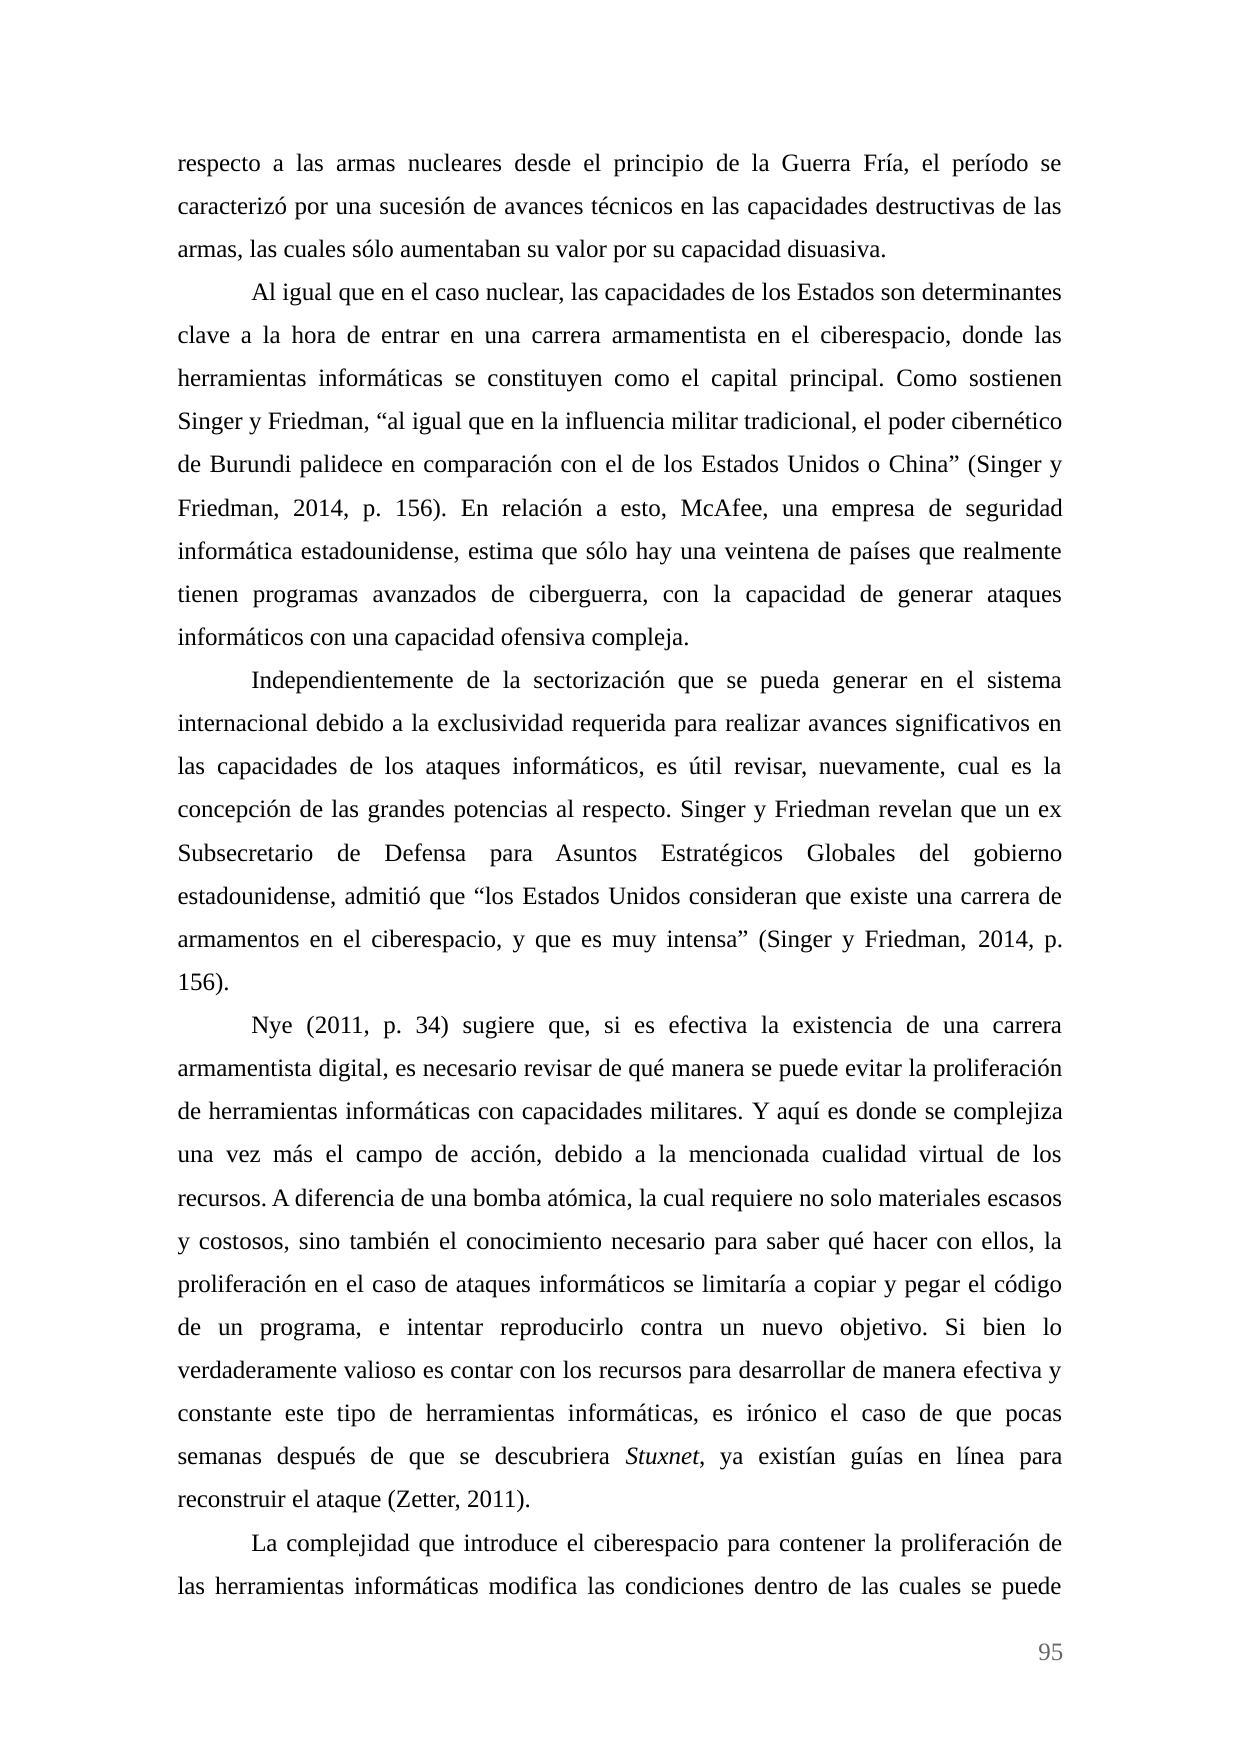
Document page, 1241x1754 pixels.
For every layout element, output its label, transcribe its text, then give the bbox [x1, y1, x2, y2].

text respecto a las armas nucleares desde el principio de la Guerra Fría, el período se caracterizó por una sucesión de avances técnicos en las capacidades destructivas de las armas, las cuales sólo aumentaban su valor por su capacidad disuasiva. [177, 148, 1063, 263]
text Al igual que en el caso nuclear, las capacidades de los Estados son determinantes clave a la hora de entrar en una carrera armamentista en el ciberespacio, donde las herramientas informáticas se constituyen como el capital principal. Como sostienen Singer y Friedman, “al igual que en la influencia militar tradicional, el poder cibernético de Burundi palidece en comparación con el de los Estados Unidos o China” (Singer y Friedman, 2014, p. 156). En relación a esto, McAfee, una empresa de seguridad informática estadounidense, estima que sólo hay una veintena de países que realmente tienen programas avanzados de ciberguerra, con la capacidad de generar ataques informáticos con una capacidad ofensiva compleja. [177, 277, 1063, 651]
text Nye (2011, p. 34) sugiere que, si es efectiva la existencia de una carrera armamentista digital, es necesario revisar de qué manera se puede evitar la proliferación de herramientas informáticas con capacidades militares. Y aquí es donde se complejiza una vez más el campo de acción, debido a la mencionada cualidad virtual de los recursos. A diferencia de una bomba atómica, la cual requiere no solo materiales escasos y costosos, sino también el conocimiento necesario para saber qué hacer con ellos, la proliferación en el caso de ataques informáticos se limitaría a copiar y pegar el código de un programa, e intentar reproducirlo contra un nuevo objetivo. Si bien lo verdaderamente valioso es contar con los recursos para desarrollar de manera efectiva y constante este tipo de herramientas informáticas, es irónico el caso de que pocas semanas después de que se descubriera Stuxnet, ya existían guías en línea para reconstruir el ataque (Zetter, 2011). [177, 1010, 1063, 1513]
text La complejidad que introduce el ciberespacio para contener la proliferación de las herramientas informáticas modifica las condiciones dentro de las cuales se puede [177, 1528, 1063, 1599]
text Independientemente de la sectorización que se pueda generar en el sistema internacional debido a la exclusividad requerida para realizar avances significativos en las capacidades de los ataques informáticos, es útil revisar, nuevamente, cual es la concepción de las grandes potencias al respecto. Singer y Friedman revelan que un ex Subsecretario de Defensa para Asuntos Estratégicos Globales del gobierno estadounidense, admitió que “los Estados Unidos consideran que existe una carrera de armamentos en el ciberespacio, y que es muy intensa” (Singer y Friedman, 2014, p. 156). [177, 665, 1063, 996]
